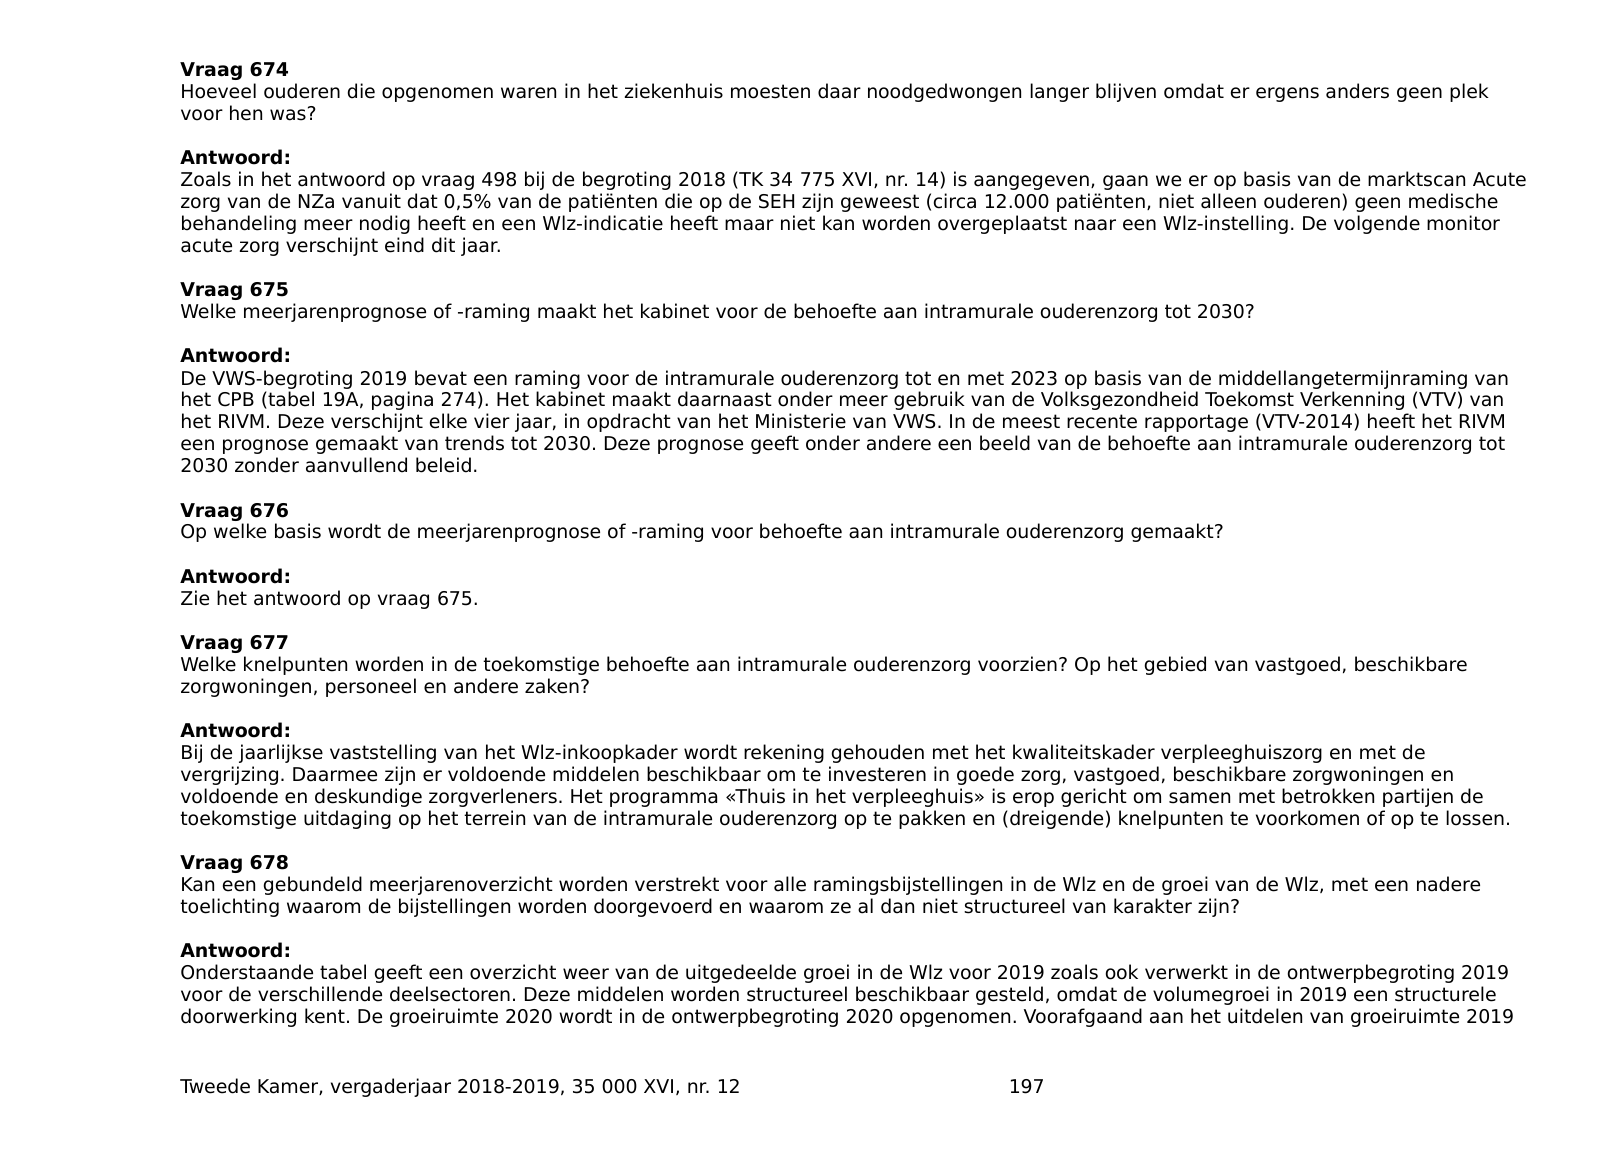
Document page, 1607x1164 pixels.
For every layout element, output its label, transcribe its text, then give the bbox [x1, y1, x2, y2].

text Welke knelpunten worden in de toekomstige behoefte aan intramurale ouderenzorg voorzien? Op het gebied van vastgoed, beschikbare zorgwoningen, personeel en andere zaken? [180, 654, 1529, 698]
text De VWS-begroting 2019 bevat een raming voor de intramurale ouderenzorg tot en met 2023 op basis van de middellangetermijnraming van het CPB (tabel 19A, pagina 274). Het kabinet maakt daarnaast onder meer gebruik van de Volksgezondheid Toekomst Verkenning (VTV) van het RIVM. Deze verschijnt elke vier jaar, in opdracht van het Ministerie van VWS. In de meest recente rapportage (VTV-2014) heeft het RIVM een prognose gemaakt van trends tot 2030. Deze prognose geeft onder andere een beeld van de behoefte aan intramurale ouderenzorg tot 2030 zonder aanvullend beleid. [180, 367, 1529, 477]
text Welke meerjarenprognose of -raming maakt het kabinet voor de behoefte aan intramurale ouderenzorg tot 2030? [180, 301, 1529, 323]
text Vraag 674 [180, 59, 1529, 81]
text Antwoord: [180, 940, 1529, 962]
text Antwoord: [180, 345, 1529, 367]
text Antwoord: [180, 147, 1529, 169]
text Hoeveel ouderen die opgenomen waren in het ziekenhuis moesten daar noodgedwongen langer blijven omdat er ergens anders geen plek voor hen was? [180, 81, 1529, 125]
text Op welke basis wordt de meerjarenprognose of -raming voor behoefte aan intramurale ouderenzorg gemaakt? [180, 521, 1529, 543]
text Antwoord: [180, 566, 1529, 588]
text Antwoord: [180, 720, 1529, 742]
text Vraag 677 [180, 632, 1529, 654]
text Bij de jaarlijkse vaststelling van het Wlz-inkoopkader wordt rekening gehouden met het kwaliteitskader verpleeghuiszorg en met de vergrijzing. Daarmee zijn er voldoende middelen beschikbaar om te investeren in goede zorg, vastgoed, beschikbare zorgwoningen en voldoende en deskundige zorgverleners. Het programma «Thuis in het verpleeghuis» is erop gericht om samen met betrokken partijen de toekomstige uitdaging op het terrein van de intramurale ouderenzorg op te pakken en (dreigende) knelpunten te voorkomen of op te lossen. [180, 742, 1529, 830]
text Vraag 678 [180, 852, 1529, 874]
text Vraag 676 [180, 499, 1529, 521]
text Onderstaande tabel geeft een overzicht weer van de uitgedeelde groei in de Wlz voor 2019 zoals ook verwerkt in de ontwerpbegroting 2019 voor de verschillende deelsectoren. Deze middelen worden structureel beschikbaar gesteld, omdat de volumegroei in 2019 een structurele doorwerking kent. De groeiruimte 2020 wordt in de ontwerpbegroting 2020 opgenomen. Voorafgaand aan het uitdelen van groeiruimte 2019 [180, 962, 1529, 1028]
text Zie het antwoord op vraag 675. [180, 588, 1529, 609]
text Vraag 675 [180, 279, 1529, 301]
text Zoals in het antwoord op vraag 498 bij de begroting 2018 (TK 34 775 XVI, nr. 14) is aangegeven, gaan we er op basis van de marktscan Acute zorg van de NZa vanuit dat 0,5% van de patiënten die op de SEH zijn geweest (circa 12.000 patiënten, niet alleen ouderen) geen medische behandeling meer nodig heeft en een Wlz-indicatie heeft maar niet kan worden overgeplaatst naar een Wlz-instelling. De volgende monitor acute zorg verschijnt eind dit jaar. [180, 169, 1529, 257]
text Kan een gebundeld meerjarenoverzicht worden verstrekt voor alle ramingsbijstellingen in de Wlz en de groei van de Wlz, met een nadere toelichting waarom de bijstellingen worden doorgevoerd en waarom ze al dan niet structureel van karakter zijn? [180, 874, 1529, 918]
